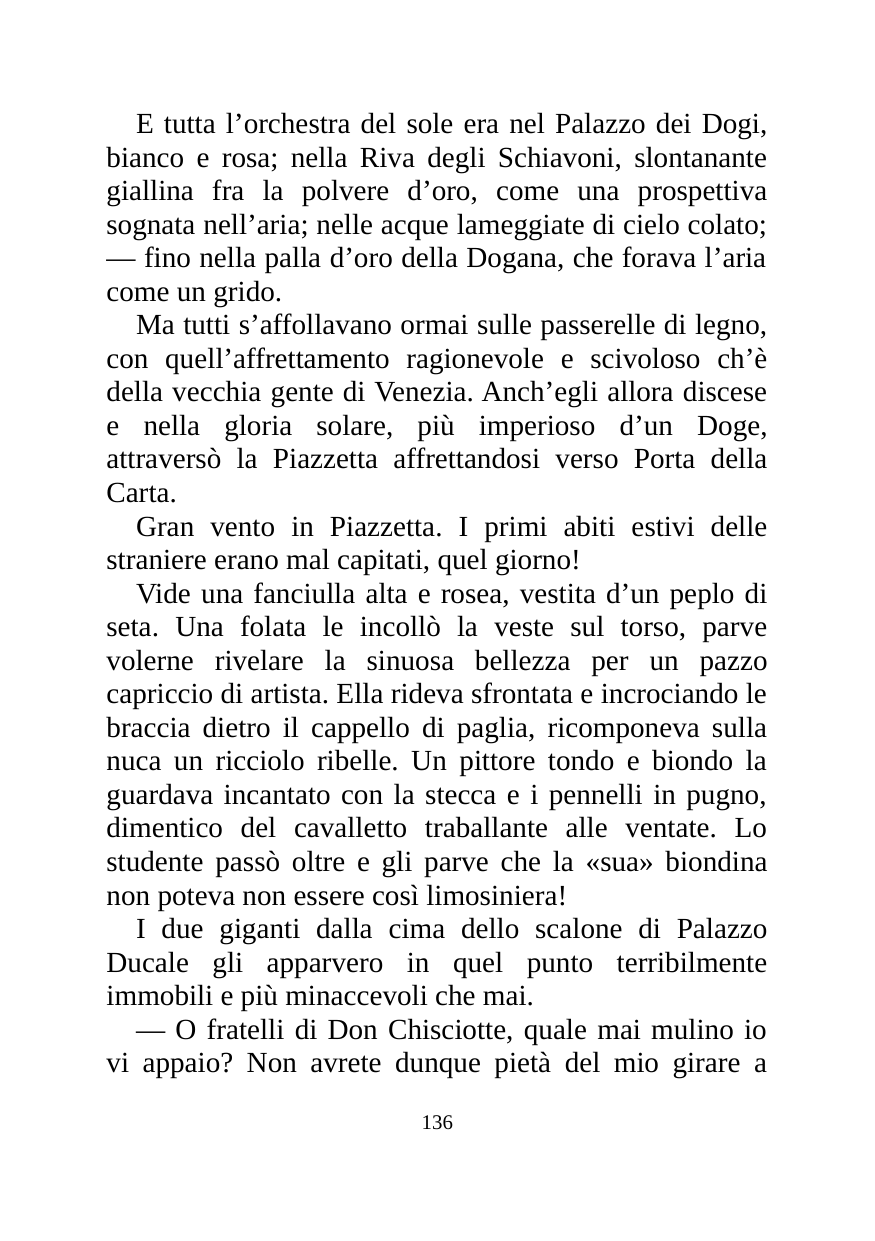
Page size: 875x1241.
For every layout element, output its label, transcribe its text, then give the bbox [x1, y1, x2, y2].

text Vide una fanciulla alta e rosea, vestita d’un peplo di seta. Una folata le incollò la veste sul torso, parve volerne rivelare la sinuosa bellezza per un pazzo capriccio di artista. Ella rideva sfrontata e incrociando le braccia dietro il cappello di paglia, ricomponeva sulla nuca un ricciolo ribelle. Un pittore tondo e biondo la guardava incantato con la stecca e i pennelli in pugno, dimentico del cavalletto traballante alle ventate. Lo studente passò oltre e gli parve che la «sua» biondina non poteva non essere così limosiniera! [106, 576, 768, 911]
text — O fratelli di Don Chisciotte, quale mai mulino io vi appaio? Non avrete dunque pietà del mio girare a [106, 1012, 768, 1079]
text E tutta l’orchestra del sole era nel Palazzo dei Dogi, bianco e rosa; nella Riva degli Schiavoni, slontanante giallina fra la polvere d’oro, come una prospettiva sognata nell’aria; nelle acque lameggiate di cielo colato;— fino nella palla d’oro della Dogana, che forava l’aria come un grido. [106, 106, 768, 307]
text Ma tutti s’affollavano ormai sulle passerelle di legno, con quell’affrettamento ragionevole e scivoloso ch’è della vecchia gente di Venezia. Anch’egli allora discese e nella gloria solare, più imperioso d’un Doge, attraversò la Piazzetta affrettandosi verso Porta della Carta. [106, 307, 768, 509]
text Gran vento in Piazzetta. I primi abiti estivi delle straniere erano mal capitati, quel giorno! [106, 509, 768, 576]
text I due giganti dalla cima dello scalone di Palazzo Ducale gli apparvero in quel punto terribilmente immobili e più minaccevoli che mai. [106, 911, 768, 1012]
